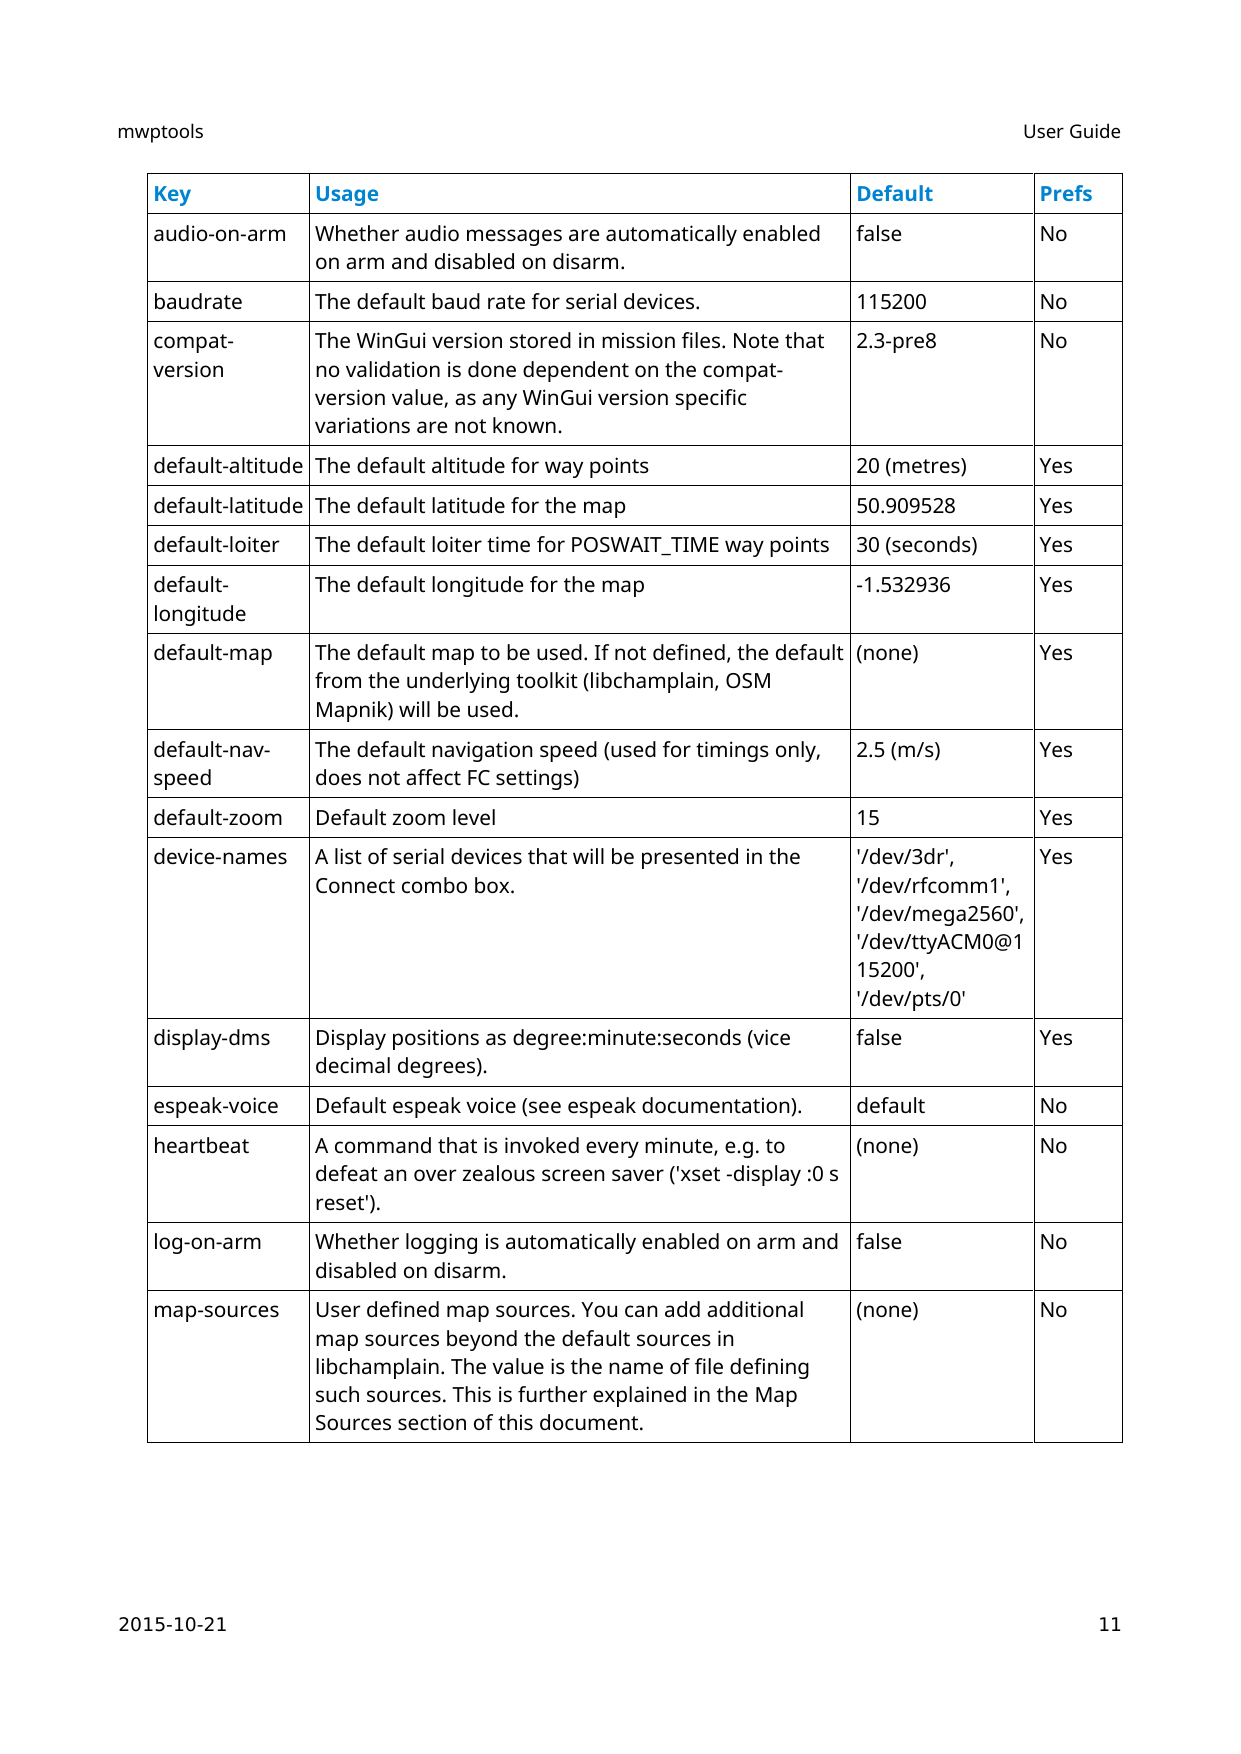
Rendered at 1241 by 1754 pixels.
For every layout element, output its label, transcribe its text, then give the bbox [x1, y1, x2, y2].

table_cell No [1035, 282, 1122, 321]
table_cell Whether logging is automatically enabled on arm and disabled on disarm. [310, 1223, 850, 1290]
table_header Key [148, 174, 309, 213]
table_cell log-on-arm [148, 1223, 309, 1290]
table_cell User defined map sources. You can add additional map sources beyond the default sources in libchamplain. The value is the name of file defining such sources. This is further explained in the Map Sources section of this document. [310, 1291, 850, 1442]
table_cell (none) [851, 1291, 1033, 1442]
table_cell heartbeat [148, 1126, 309, 1222]
table_cell The default latitude for the map [310, 486, 850, 525]
table_cell The default navigation speed (used for timings only, does not affect FC settings) [310, 730, 850, 797]
table_cell device-names [148, 838, 309, 1018]
table_cell The default baud rate for serial devices. [310, 282, 850, 321]
table_cell 115200 [851, 282, 1033, 321]
table_cell (none) [851, 1126, 1033, 1222]
table_cell false [851, 1019, 1033, 1086]
table_header Default [851, 174, 1033, 213]
table_cell Yes [1035, 730, 1122, 797]
table_cell compat-version [148, 322, 309, 445]
table_cell audio-on-arm [148, 214, 309, 281]
table_cell Yes [1035, 798, 1122, 837]
table_cell Default espeak voice (see espeak documentation). [310, 1087, 850, 1125]
table_cell default-longitude [148, 566, 309, 633]
table_cell A command that is invoked every minute, e.g. to defeat an over zealous screen saver ('xset -display :0 s reset'). [310, 1126, 850, 1222]
table_cell Yes [1035, 838, 1122, 1018]
table_cell 15 [851, 798, 1033, 837]
table_cell false [851, 214, 1033, 281]
table_cell baudrate [148, 282, 309, 321]
table_header Usage [310, 174, 850, 213]
table_cell 30 (seconds) [851, 526, 1033, 565]
table_cell Yes [1035, 446, 1122, 485]
table_cell The default loiter time for POSWAIT_TIME way points [310, 526, 850, 565]
table_cell (none) [851, 634, 1033, 729]
table_cell A list of serial devices that will be presented in the Connect combo box. [310, 838, 850, 1018]
table_header Prefs [1035, 174, 1122, 213]
table_cell default-latitude [148, 486, 309, 525]
table_cell No [1035, 322, 1122, 445]
table_cell The default altitude for way points [310, 446, 850, 485]
table_cell The WinGui version stored in mission files. Note that no validation is done dependent on the compat-version value, as any WinGui version specific variations are not known. [310, 322, 850, 445]
table_cell 50.909528 [851, 486, 1033, 525]
table_cell 2.3-pre8 [851, 322, 1033, 445]
table_cell default [851, 1087, 1033, 1125]
table_cell default-loiter [148, 526, 309, 565]
table_cell display-dms [148, 1019, 309, 1086]
table_cell default-zoom [148, 798, 309, 837]
table_cell Yes [1035, 486, 1122, 525]
table_cell 2.5 (m/s) [851, 730, 1033, 797]
table_cell map-sources [148, 1291, 309, 1442]
table_cell Yes [1035, 566, 1122, 633]
table_cell No [1035, 1291, 1122, 1442]
table_cell The default map to be used. If not defined, the default from the underlying toolkit (libchamplain, OSM Mapnik) will be used. [310, 634, 850, 729]
table_cell '/dev/3dr', '/dev/rfcomm1', '/dev/mega2560', '/dev/ttyACM0@115200', '/dev/pts/0' [851, 838, 1033, 1018]
table_cell The default longitude for the map [310, 566, 850, 633]
table_cell default-map [148, 634, 309, 729]
table_cell Default zoom level [310, 798, 850, 837]
table_cell -1.532936 [851, 566, 1033, 633]
table_cell espeak-voice [148, 1087, 309, 1125]
table_cell No [1035, 1223, 1122, 1290]
table_cell Yes [1035, 1019, 1122, 1086]
table_cell No [1035, 1126, 1122, 1222]
table_cell No [1035, 1087, 1122, 1125]
table_cell Display positions as degree:minute:seconds (vice decimal degrees). [310, 1019, 850, 1086]
table_cell default-altitude [148, 446, 309, 485]
table_cell default-nav-speed [148, 730, 309, 797]
table_cell Yes [1035, 634, 1122, 729]
table_cell Yes [1035, 526, 1122, 565]
table_cell No [1035, 214, 1122, 281]
table_cell false [851, 1223, 1033, 1290]
table_cell Whether audio messages are automatically enabled on arm and disabled on disarm. [310, 214, 850, 281]
table_cell 20 (metres) [851, 446, 1033, 485]
